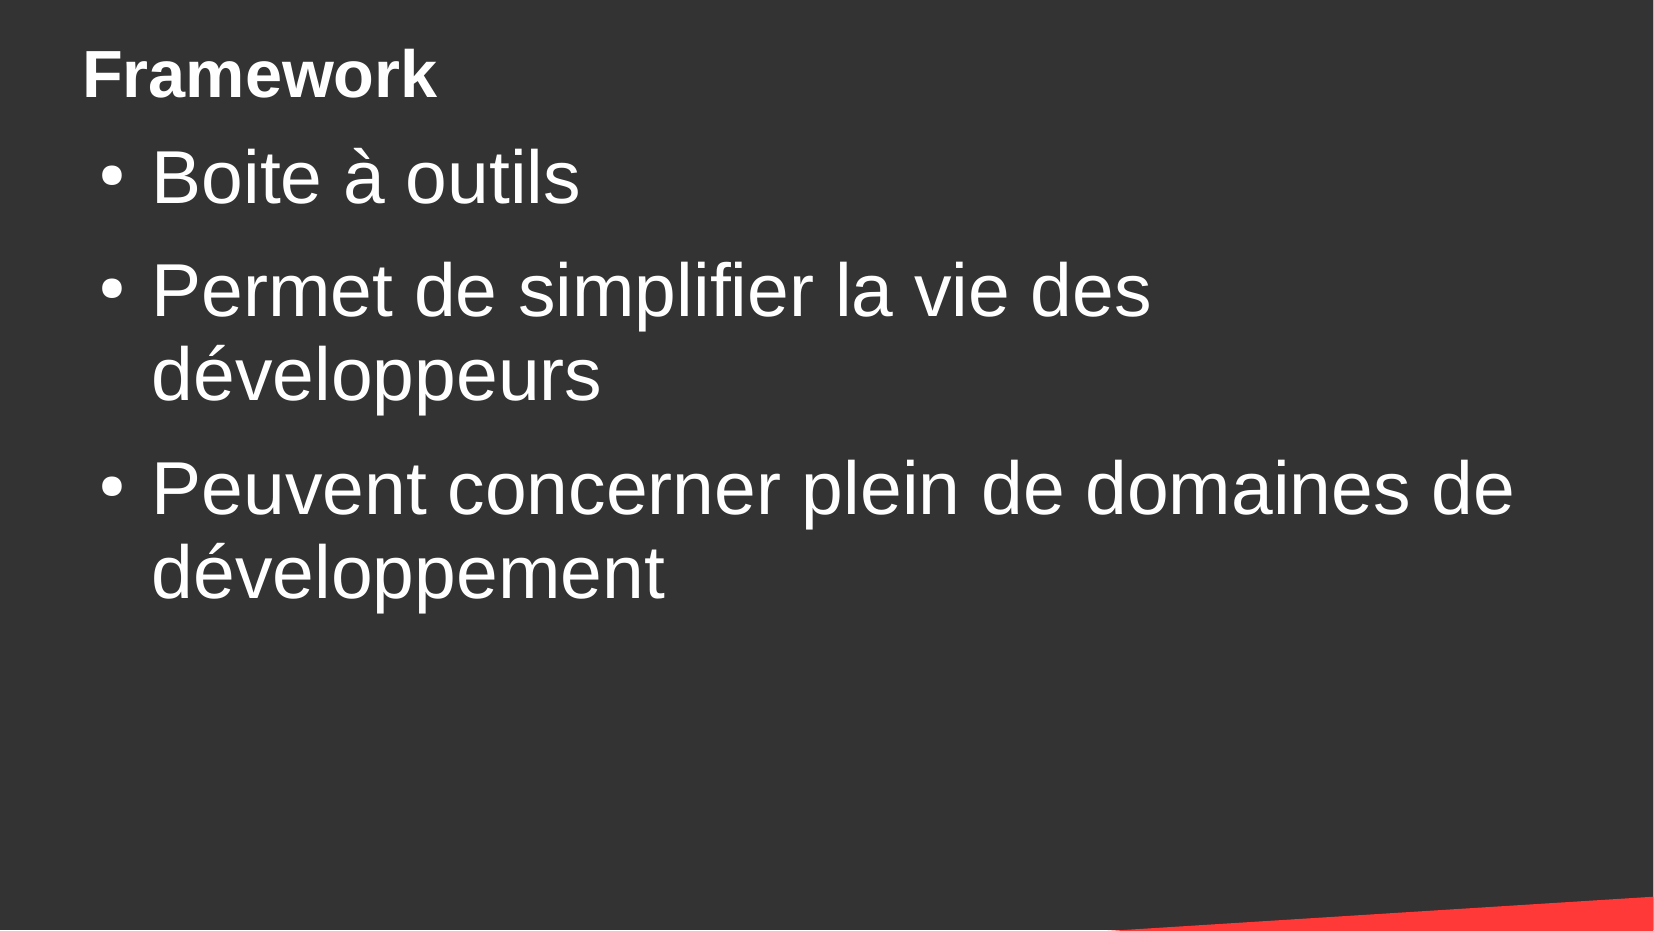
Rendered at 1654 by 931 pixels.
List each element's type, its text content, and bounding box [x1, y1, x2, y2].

text_box [1107, 896, 1654, 931]
list Boite à outils Permet de simplifier la vie des développeurs Peuvent concerner plein de domaines de développement [80, 135, 1620, 827]
title Framework [82, 37, 1571, 114]
